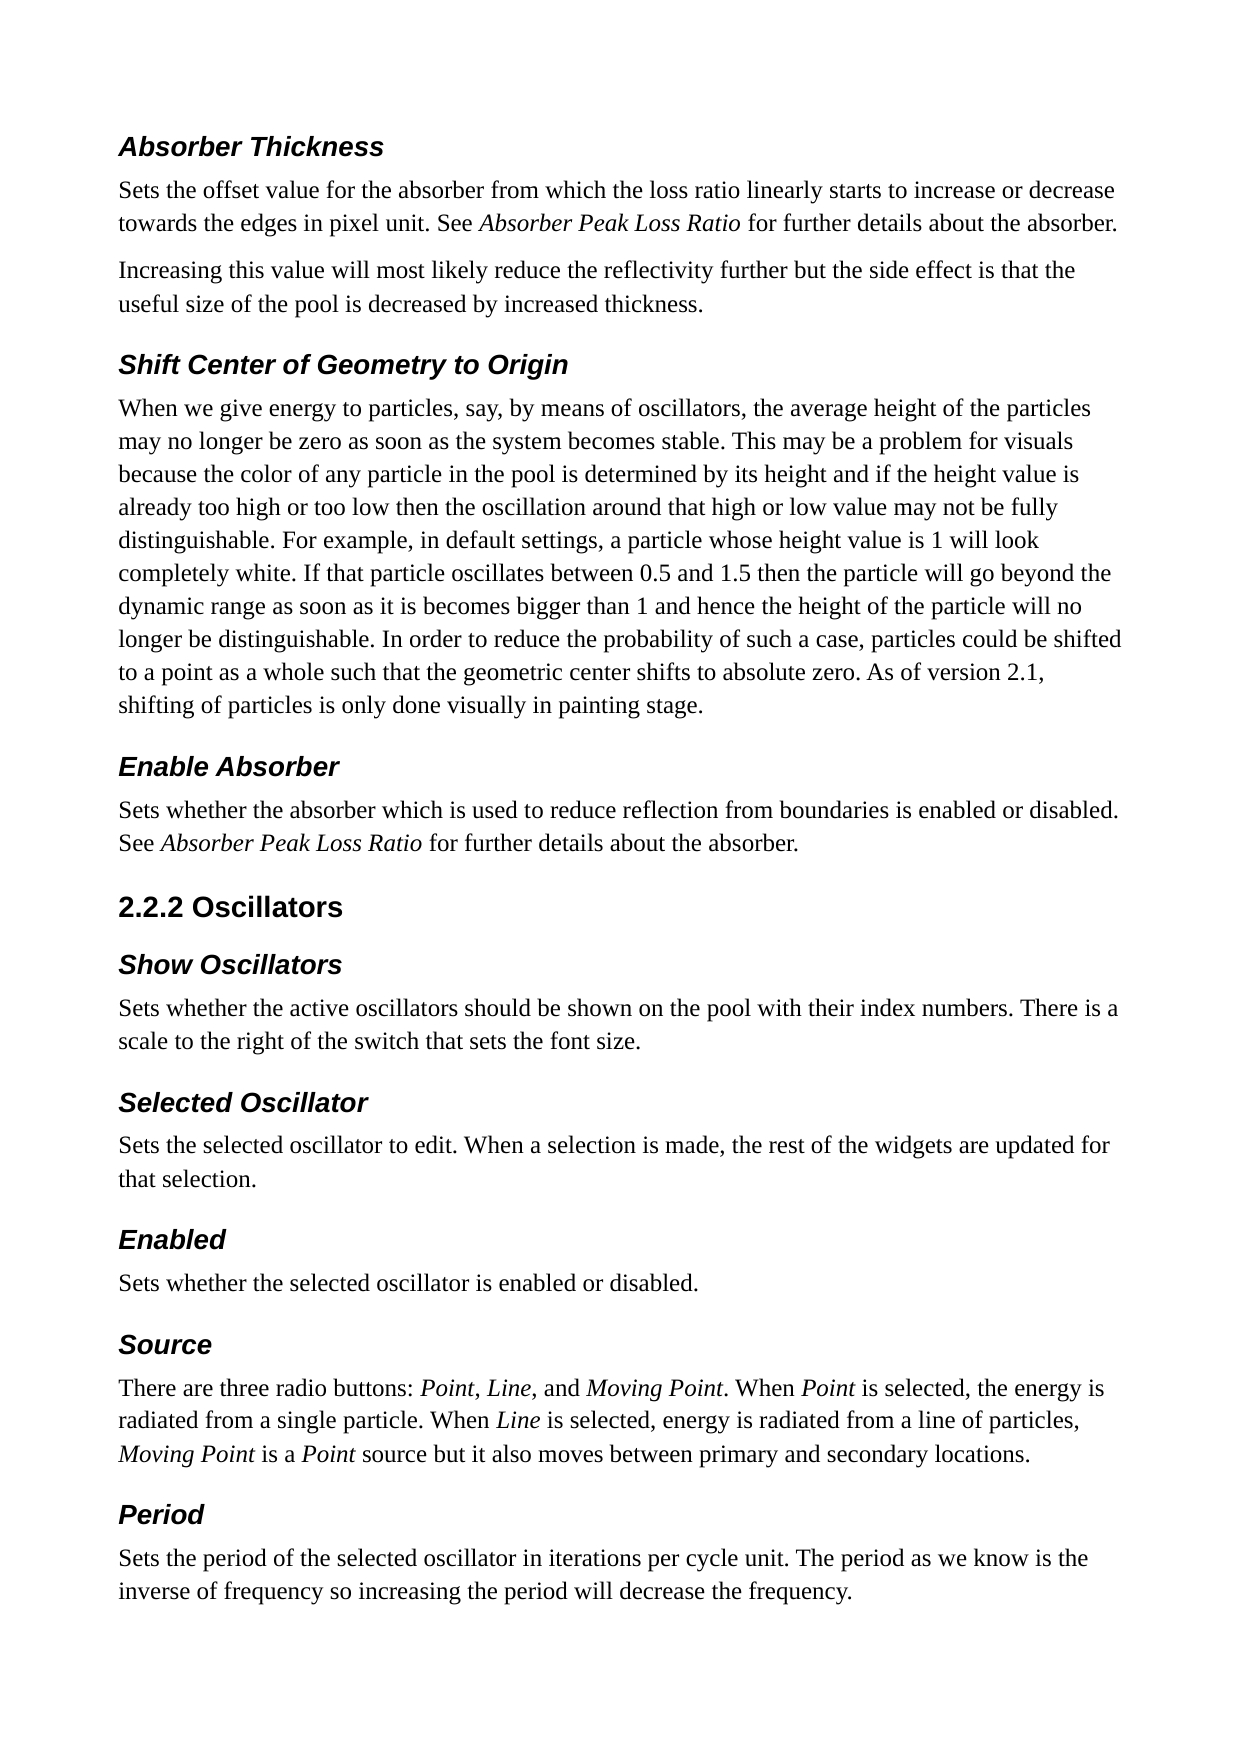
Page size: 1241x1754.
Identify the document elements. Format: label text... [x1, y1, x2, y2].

text Increasing this value will most likely reduce the reflectivity further but the side effect is that the useful size of the pool is decreased by increased thickness. [118, 256, 1122, 317]
subtitle Selected Oscillator [118, 1086, 1122, 1118]
text Sets the selected oscillator to edit. When a selection is made, the rest of the widgets are updated for that selection. [118, 1131, 1122, 1192]
subtitle Enable Absorber [118, 750, 1122, 782]
text Sets the period of the selected oscillator in iterations per cycle unit. The period as we know is the inverse of frequency so increasing the period will decrease the frequency. [118, 1543, 1122, 1605]
text When we give energy to particles, say, by means of oscillators, the average height of the particles may no longer be zero as soon as the system becomes stable. This may be a problem for visuals because the color of any particle in the pool is determined by its height and if the height value is already too high or too low then the oscillation around that high or low value may not be fully distinguishable. For example, in default settings, a particle whose height value is 1 will look completely white. If that particle oscillates between 0.5 and 1.5 then the particle will go beyond the dynamic range as soon as it is becomes bigger than 1 and hence the height of the particle will no longer be distinguishable. In order to reduce the probability of such a case, particles could be shifted to a point as a whole such that the geometric center shifts to absolute zero. As of version 2.1, shifting of particles is only done visually in painting stage. [118, 393, 1122, 719]
text Sets whether the absorber which is used to reduce reflection from boundaries is enabled or disabled. See Absorber Peak Loss Ratio for further details about the absorber. [118, 795, 1122, 857]
text Sets whether the active oscillators should be shown on the pool with their index numbers. There is a scale to the right of the switch that sets the font size. [118, 993, 1122, 1055]
subtitle Source [118, 1328, 1122, 1360]
subtitle Period [118, 1499, 1122, 1531]
subtitle Shift Center of Geometry to Origin [118, 349, 1122, 381]
subtitle 2.2.2 Oscillators [118, 890, 1122, 924]
text Sets the offset value for the absorber from which the loss ratio linearly starts to increase or decrease towards the edges in pixel unit. See Absorber Peak Loss Ratio for further details about the absorber. [118, 175, 1122, 237]
text There are three radio buttons: Point, Line, and Moving Point. When Point is selected, the energy is radiated from a single particle. When Line is selected, energy is radiated from a line of particles, Moving Point is a Point source but it also moves between primary and secondary locations. [118, 1373, 1122, 1467]
subtitle Show Oscillators [118, 949, 1122, 981]
subtitle Enabled [118, 1224, 1122, 1256]
subtitle Absorber Thickness [118, 131, 1122, 162]
text Sets whether the selected oscillator is enabled or disabled. [118, 1268, 1122, 1297]
